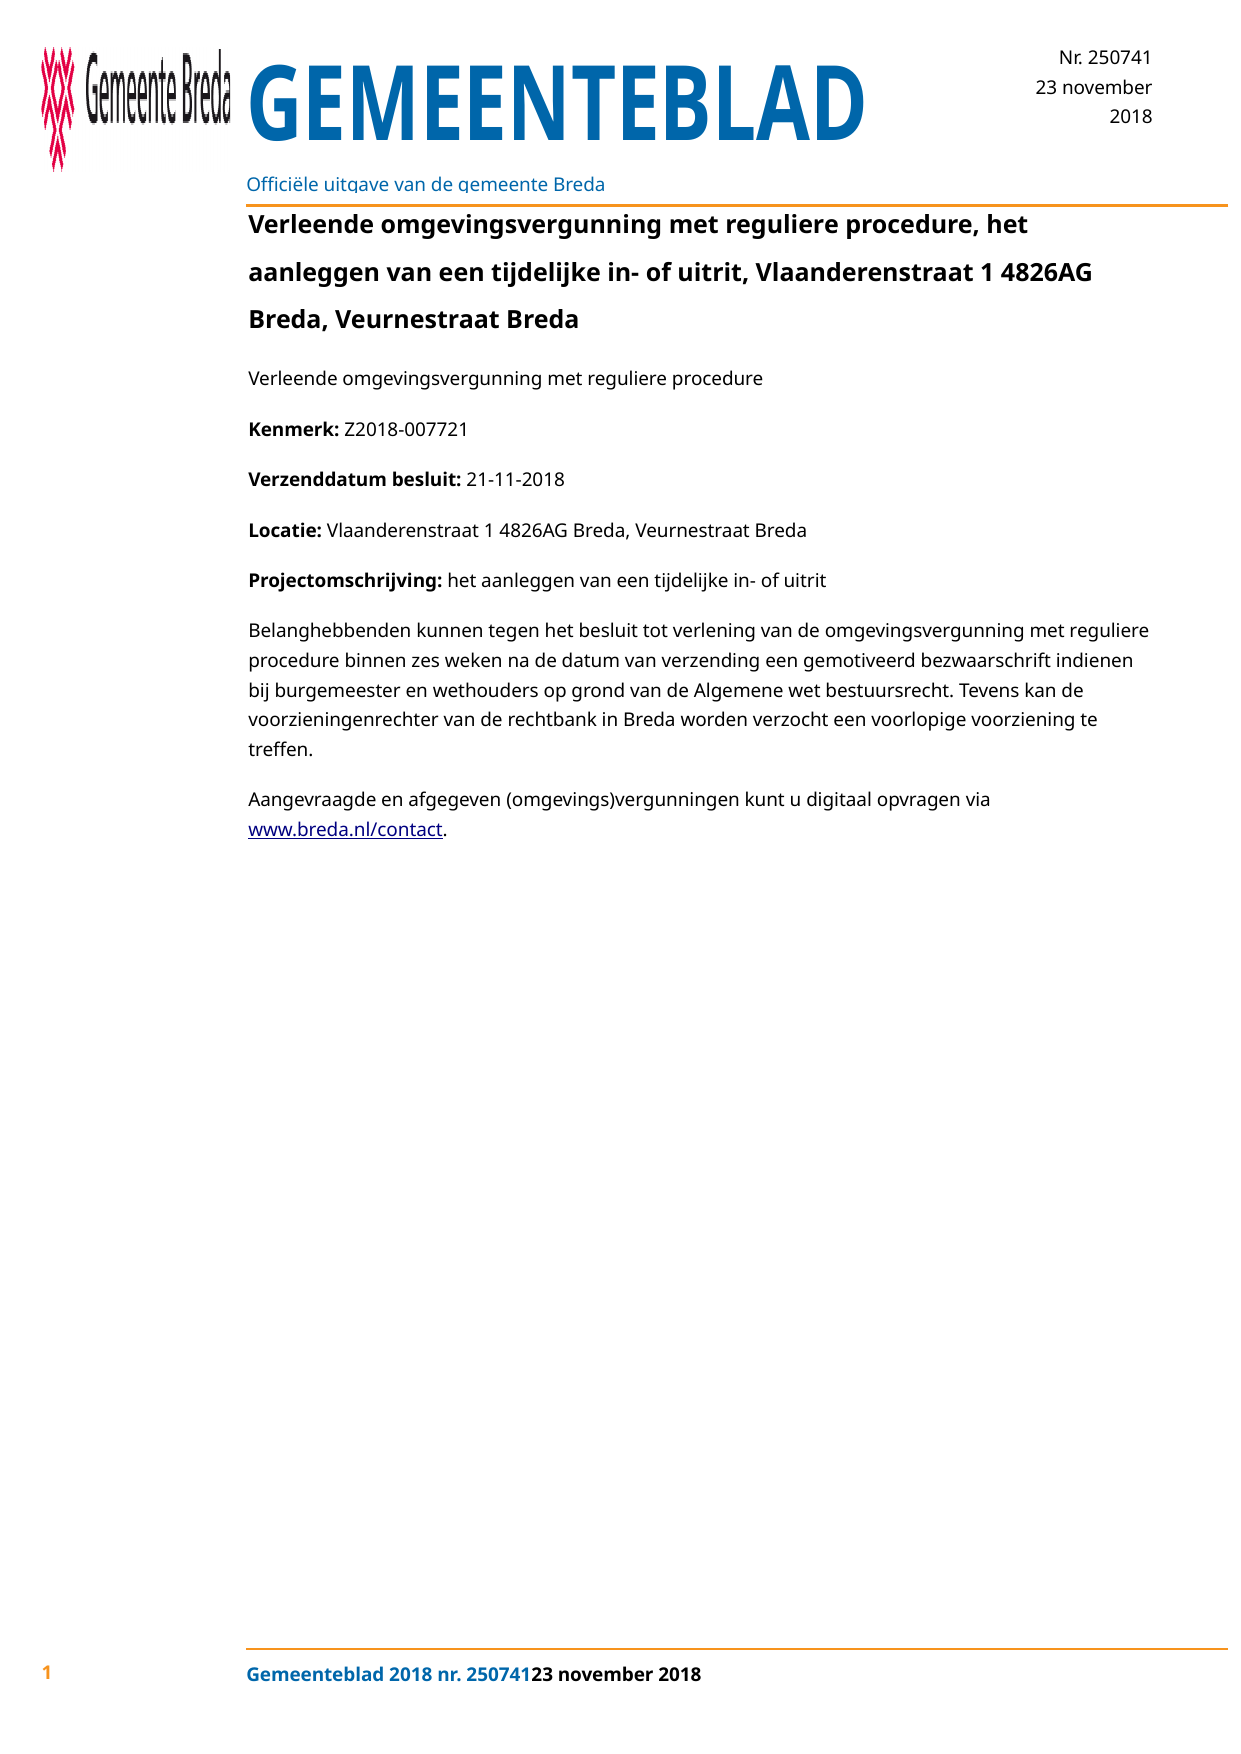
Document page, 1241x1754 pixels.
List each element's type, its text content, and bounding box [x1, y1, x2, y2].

text Locatie: Vlaanderenstraat 1 4826AG Breda, Veurnestraat Breda [248, 517, 1152, 542]
text Aangevraagde en afgegeven (omgevings)vergunningen kunt u digitaal opvragen via www.breda.nl/contact. [248, 786, 1152, 842]
picture [41, 47, 231, 172]
text Verleende omgevingsvergunning met reguliere procedure, het aanleggen van een tijdelijke in- of uitrit, Vlaanderenstraat 1 4826AG Breda, Veurnestraat Breda [248, 207, 1152, 336]
text Belanghebbenden kunnen tegen het besluit tot verlening van de omgevingsvergunning met reguliere procedure binnen zes weken na de datum van verzending een gemotiveerd bezwaarschrift indienen bij burgemeester en wethouders op grond van de Algemene wet bestuursrecht. Tevens kan de voorzieningenrechter van de rechtbank in Breda worden verzocht een voorlopige voorziening te treffen. [248, 618, 1152, 762]
text Projectomschrijving: het aanleggen van een tijdelijke in- of uitrit [248, 567, 1152, 593]
text Verzenddatum besluit: 21-11-2018 [248, 466, 1152, 492]
text Kenmerk: Z2018-007721 [248, 416, 1152, 442]
text Verleende omgevingsvergunning met reguliere procedure [248, 366, 1152, 391]
